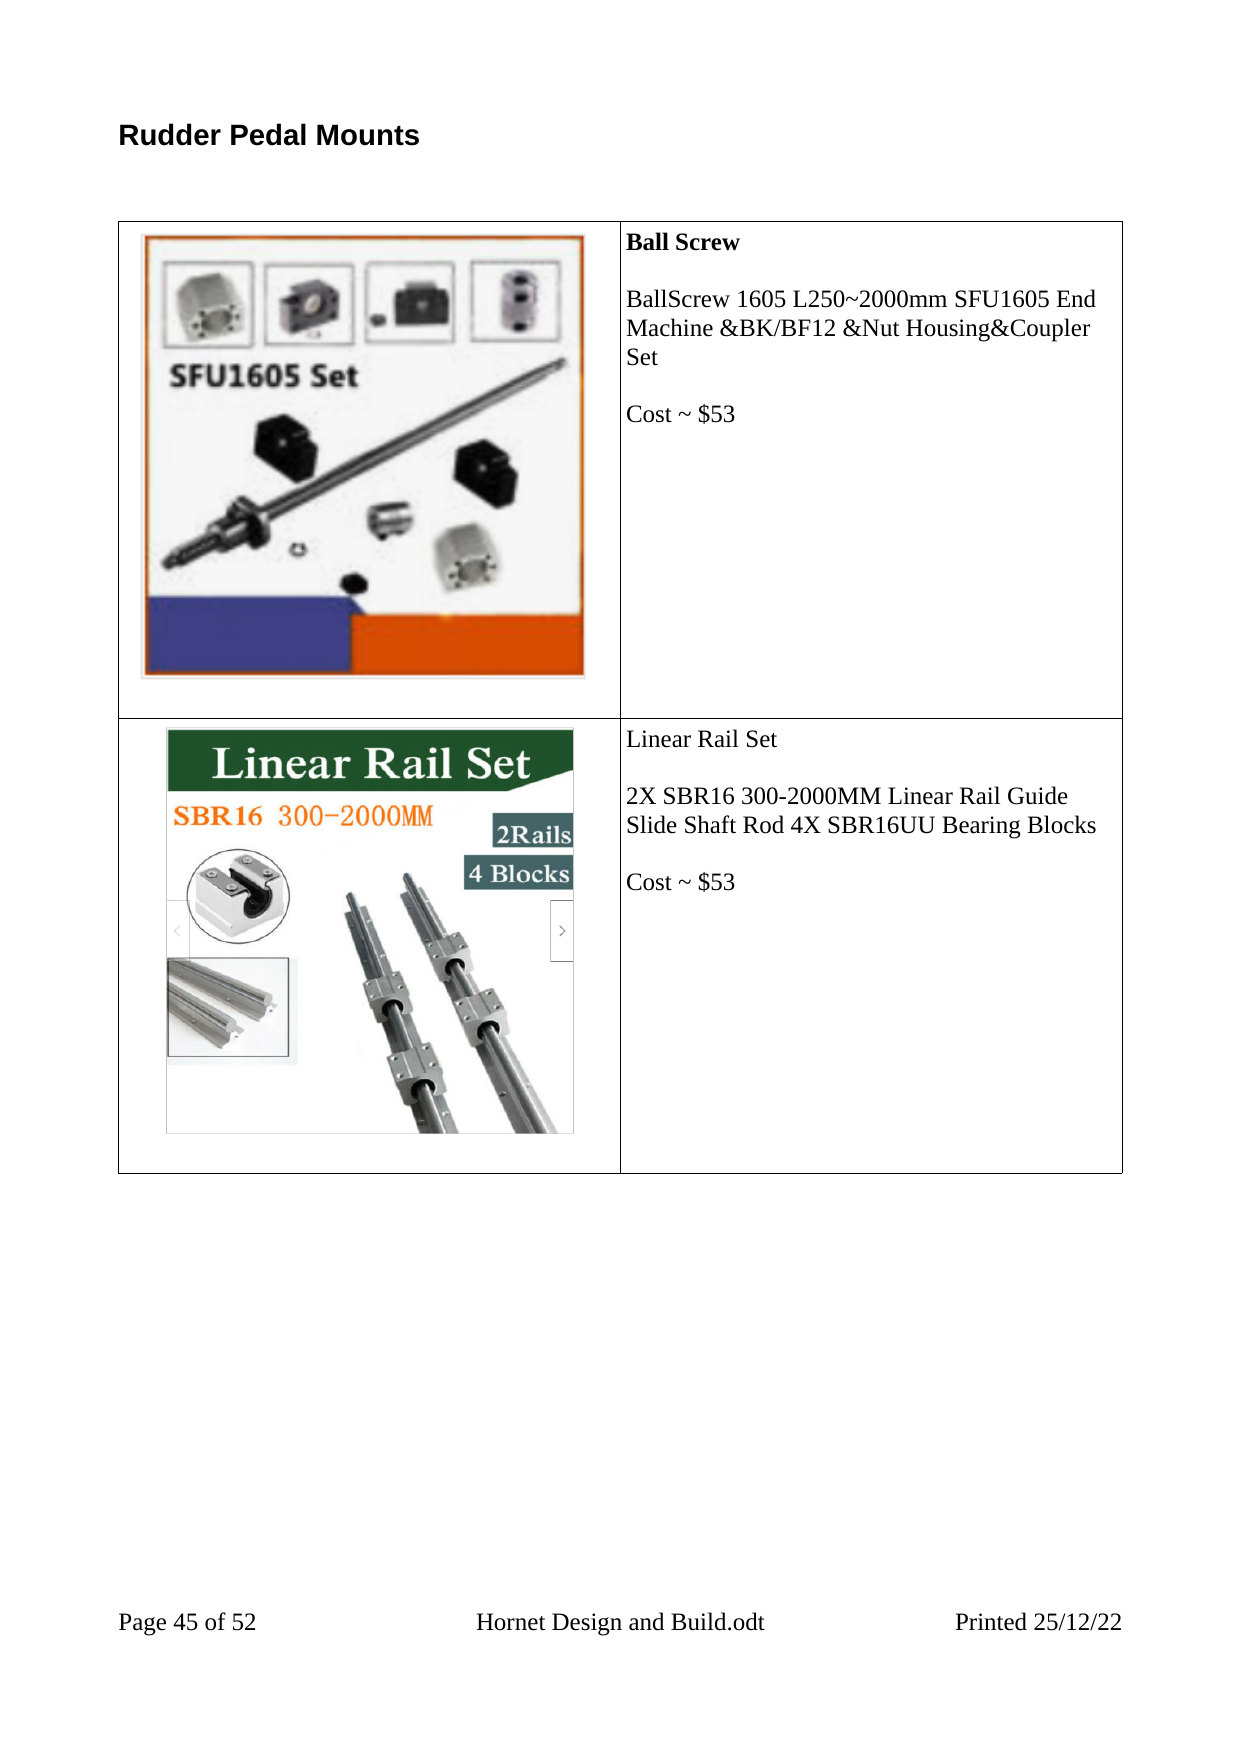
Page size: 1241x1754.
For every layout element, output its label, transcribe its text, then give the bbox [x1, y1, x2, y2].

table_header [119, 222, 620, 718]
picture [133, 227, 605, 684]
table_cell [119, 719, 620, 1172]
table_header Ball Screw BallScrew 1605 L250~2000mm SFU1605 End Machine &BK/BF12 &Nut Housing&Coupler Set Cost ~ $53 [621, 222, 1122, 718]
table_cell Linear Rail Set 2X SBR16 300-2000MM Linear Rail Guide Slide Shaft Rod 4X SBR16UU Bearing Blocks Cost ~ $53 [621, 719, 1122, 1172]
picture [161, 723, 577, 1138]
subtitle Rudder Pedal Mounts [118, 118, 1122, 152]
